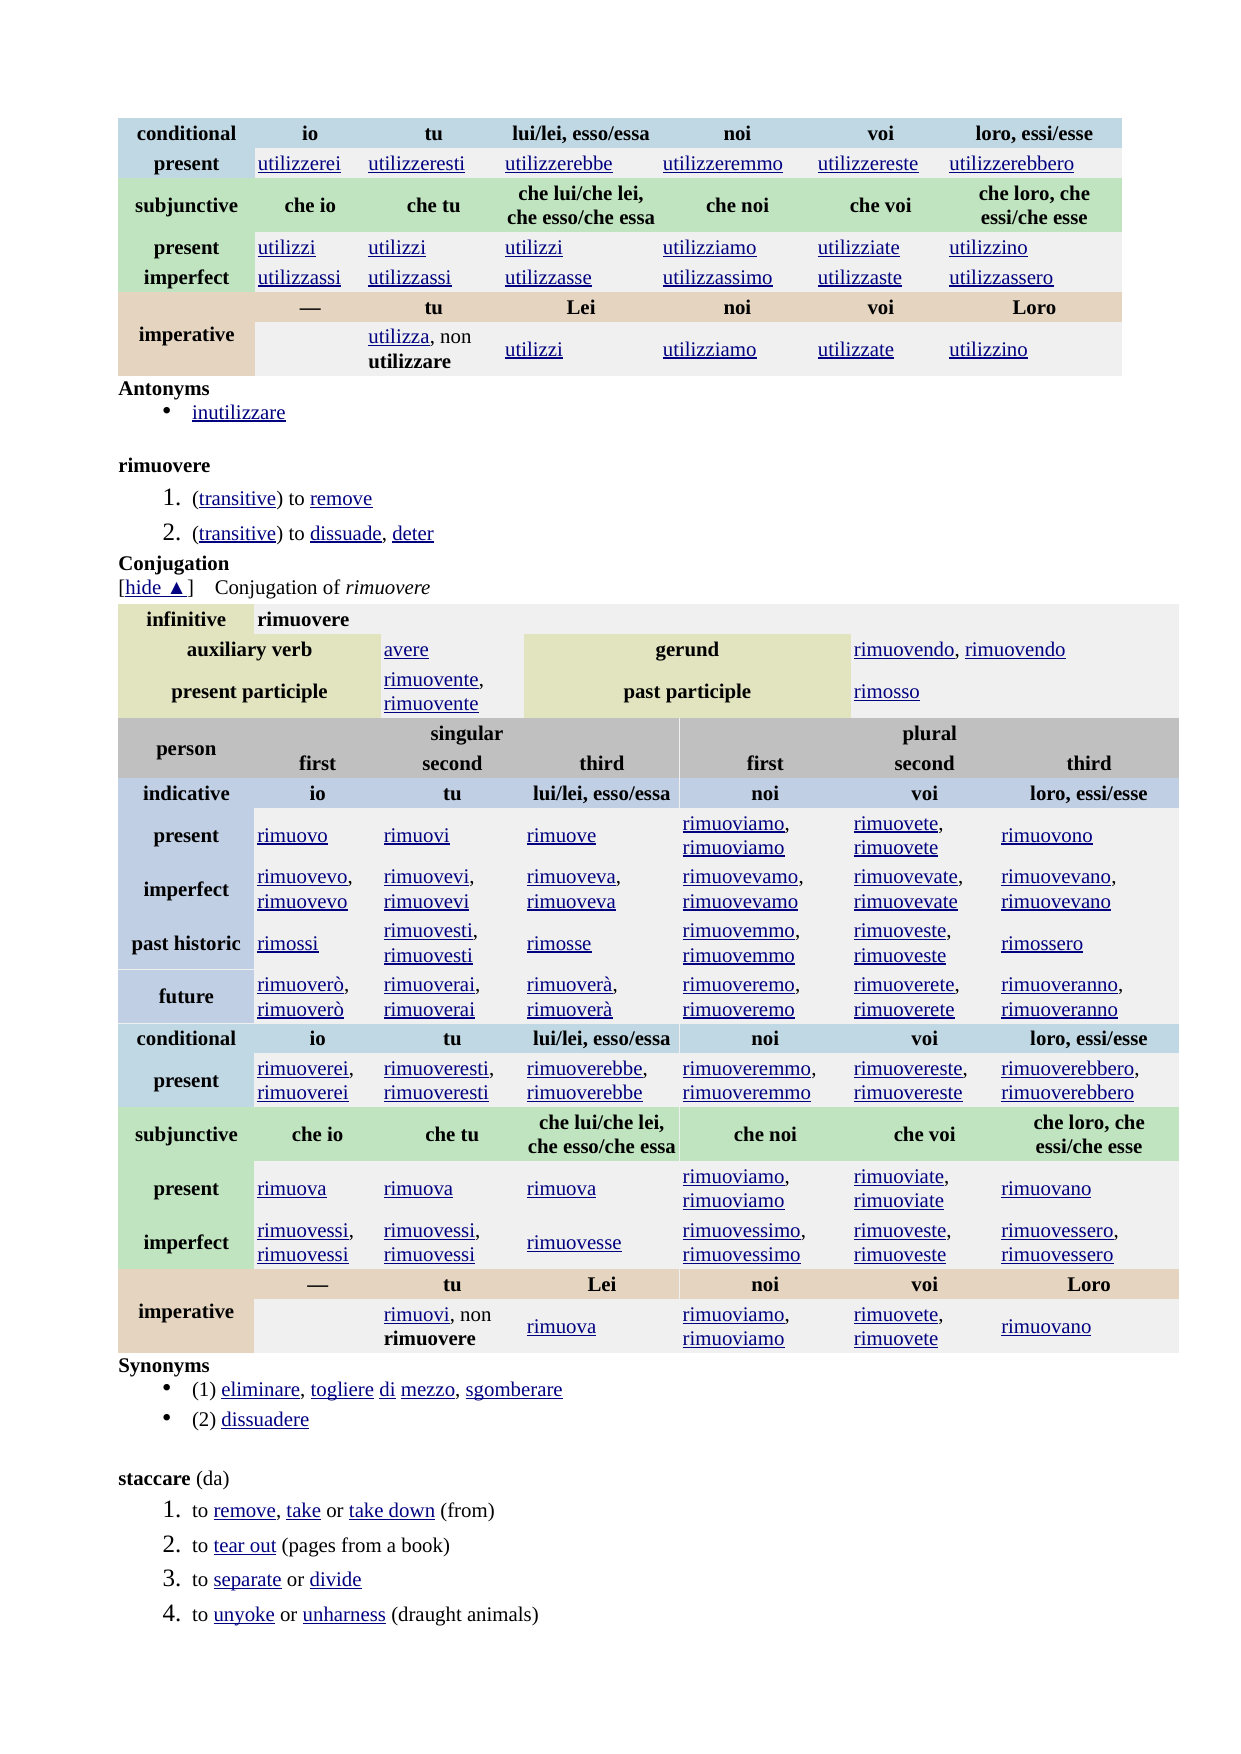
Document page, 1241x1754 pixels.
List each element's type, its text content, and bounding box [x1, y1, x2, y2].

table_cell — [254, 1269, 381, 1299]
table_cell past participle [524, 664, 851, 718]
table_cell voi [815, 292, 946, 322]
table_cell first [680, 748, 851, 778]
table_cell noi [660, 292, 815, 322]
table_cell utilizza, non utilizzare [365, 322, 502, 376]
table_cell rimuovevano, rimuovevano [998, 862, 1179, 916]
table_cell person [118, 718, 254, 778]
table_cell utilizzassero [946, 262, 1122, 292]
table_cell rimuovevamo, rimuovevamo [680, 862, 851, 916]
table_cell utilizzerebbe [502, 148, 660, 178]
table_cell rimuovessimo, rimuovessimo [680, 1215, 851, 1269]
table_cell imperfect [118, 862, 254, 916]
table_cell rimuovevi, rimuovevi [381, 862, 524, 916]
table_header [851, 604, 1179, 634]
table_cell conditional [118, 1024, 254, 1053]
table_cell utilizziamo [660, 322, 815, 376]
subtitle Synonyms [118, 1353, 1122, 1377]
table_cell [255, 322, 365, 376]
table_cell future [118, 970, 254, 1023]
table_cell rimuovesti, rimuovesti [381, 916, 524, 969]
table_cell rimuoviate, rimuoviate [851, 1161, 998, 1215]
list to tear out (pages from a book) [162, 1529, 1122, 1558]
table_cell rimuoveste, rimuoveste [851, 1215, 998, 1269]
table_cell conditional [118, 118, 255, 148]
table_cell utilizzate [815, 322, 946, 376]
table_cell utilizzerebbero [946, 148, 1122, 178]
table_cell imperative [118, 292, 255, 376]
table_cell che loro, che essi/che esse [998, 1107, 1179, 1161]
table_cell io [254, 1024, 381, 1053]
table_cell avere [381, 634, 524, 664]
table_cell present participle [118, 664, 381, 718]
table_cell voi [851, 778, 998, 808]
table_cell rimuovo [254, 808, 381, 862]
table_header infinitive [118, 604, 254, 634]
table_cell che noi [680, 1107, 851, 1161]
table_cell utilizzino [946, 322, 1122, 376]
table_cell che io [254, 1107, 381, 1161]
table_cell voi [851, 1269, 998, 1299]
table_cell che io [255, 178, 365, 232]
table_cell tu [381, 1024, 524, 1053]
list (transitive) to dissuade, deter [162, 517, 1122, 546]
table_cell rimuova [524, 1161, 679, 1215]
table_cell utilizziamo [660, 232, 815, 262]
table_cell rimuovi [381, 808, 524, 862]
table_cell subjunctive [118, 178, 255, 232]
table_cell utilizzerei [255, 148, 365, 178]
table_cell second [851, 748, 998, 778]
subtitle Antonyms [118, 376, 1122, 399]
table_cell che voi [851, 1107, 998, 1161]
table_cell imperative [118, 1269, 254, 1353]
table_cell rimuoverebbe, rimuoverebbe [524, 1053, 679, 1107]
table_cell rimuoverete, rimuoverete [851, 970, 998, 1023]
table_cell Loro [998, 1269, 1179, 1299]
table_cell loro, essi/esse [998, 1024, 1179, 1053]
table_cell rimuovano [998, 1299, 1179, 1353]
table_cell subjunctive [118, 1107, 254, 1161]
table_cell tu [365, 292, 502, 322]
table_cell che tu [365, 178, 502, 232]
table_header [524, 604, 851, 634]
table_cell noi [680, 1024, 851, 1053]
table_cell rimuoveste, rimuoveste [851, 916, 998, 969]
table_cell rimuoveresti, rimuoveresti [381, 1053, 524, 1107]
table_cell utilizzassi [365, 262, 502, 292]
table_cell rimuoveva, rimuoveva [524, 862, 679, 916]
table_cell rimuovessero, rimuovessero [998, 1215, 1179, 1269]
table_cell third [524, 748, 679, 778]
table_cell singular [254, 718, 679, 748]
table_cell che lui/che lei, che esso/che essa [502, 178, 660, 232]
table_cell — [255, 292, 365, 322]
list (1) eliminare, togliere di mezzo, sgomberare [162, 1377, 1122, 1402]
table_cell rimuovesse [524, 1215, 679, 1269]
table_cell rimossero [998, 916, 1179, 969]
table_cell lui/lei, esso/essa [502, 118, 660, 148]
table_cell loro, essi/esse [998, 778, 1179, 808]
table_header [381, 604, 524, 634]
table_cell rimosse [524, 916, 679, 969]
table_cell rimuoverebbero, rimuoverebbero [998, 1053, 1179, 1107]
table_cell rimuova [381, 1161, 524, 1215]
table_cell rimuovessi, rimuovessi [381, 1215, 524, 1269]
table_cell utilizzi [502, 232, 660, 262]
table_cell Lei [502, 292, 660, 322]
table_cell che lui/che lei, che esso/che essa [524, 1107, 679, 1161]
table_cell rimossi [254, 916, 381, 969]
table_cell tu [381, 1269, 524, 1299]
table_cell rimuoverà, rimuoverà [524, 970, 679, 1023]
table_cell rimuovete, rimuovete [851, 1299, 998, 1353]
table_cell tu [381, 778, 524, 808]
text rimuovere [118, 453, 1122, 477]
table_cell rimuovete, rimuovete [851, 808, 998, 862]
table_cell rimuovano [998, 1161, 1179, 1215]
list to separate or divide [162, 1563, 1122, 1592]
table_cell lui/lei, esso/essa [524, 1024, 679, 1053]
table_header rimuovere [254, 604, 381, 634]
table_cell rimuova [254, 1161, 381, 1215]
table_cell rimuovevo, rimuovevo [254, 862, 381, 916]
table_cell utilizzeremmo [660, 148, 815, 178]
table_cell rimuoverei, rimuoverei [254, 1053, 381, 1107]
table_cell rimuovessi, rimuovessi [254, 1215, 381, 1269]
table_cell noi [680, 778, 851, 808]
table_cell gerund [524, 634, 851, 664]
table_cell third [998, 748, 1179, 778]
table_cell present [118, 232, 255, 262]
table_cell utilizzino [946, 232, 1122, 262]
table_cell utilizziate [815, 232, 946, 262]
table_cell rimosso [851, 664, 1179, 718]
table_cell present [118, 148, 255, 178]
table_cell voi [851, 1024, 998, 1053]
table_cell rimuoverai, rimuoverai [381, 970, 524, 1023]
table_cell rimuoviamo, rimuoviamo [680, 1299, 851, 1353]
table_cell rimuoveremo, rimuoveremo [680, 970, 851, 1023]
table_cell present [118, 1053, 254, 1107]
table_cell rimuoverò, rimuoverò [254, 970, 381, 1023]
table_cell voi [815, 118, 946, 148]
table_cell utilizzeresti [365, 148, 502, 178]
table_cell rimuova [524, 1299, 679, 1353]
table_cell rimuoveranno, rimuoveranno [998, 970, 1179, 1023]
table_cell imperfect [118, 262, 255, 292]
table_cell second [381, 748, 524, 778]
table_cell rimuovi, non rimuovere [381, 1299, 524, 1353]
table_cell rimuoviamo, rimuoviamo [680, 1161, 851, 1215]
list to remove, take or take down (from) [162, 1494, 1122, 1523]
table_cell rimuoviamo, rimuoviamo [680, 808, 851, 862]
table_cell che loro, che essi/che esse [946, 178, 1122, 232]
table_cell io [255, 118, 365, 148]
list (2) dissuadere [162, 1407, 1122, 1432]
table_cell rimuoveremmo, rimuoveremmo [680, 1053, 851, 1107]
table_cell Lei [524, 1269, 679, 1299]
table_cell utilizzi [255, 232, 365, 262]
table_cell present [118, 808, 254, 862]
table_cell utilizzi [365, 232, 502, 262]
table_cell first [254, 748, 381, 778]
table_cell rimuovendo, rimuovendo [851, 634, 1179, 664]
table_cell io [254, 778, 381, 808]
table_cell utilizzasse [502, 262, 660, 292]
table_cell plural [680, 718, 1179, 748]
table_cell imperfect [118, 1215, 254, 1269]
subtitle Conjugation [118, 551, 1122, 575]
list to unyoke or unharness (draught animals) [162, 1598, 1122, 1627]
table_cell rimuove [524, 808, 679, 862]
table_cell loro, essi/esse [946, 118, 1122, 148]
table_cell rimuovono [998, 808, 1179, 862]
table_cell che noi [660, 178, 815, 232]
table_cell indicative [118, 778, 254, 808]
table_cell che voi [815, 178, 946, 232]
table_cell che tu [381, 1107, 524, 1161]
table_cell Loro [946, 292, 1122, 322]
table_cell rimuovente, rimuovente [381, 664, 524, 718]
table_cell [254, 1299, 381, 1353]
list (transitive) to remove [162, 482, 1122, 511]
table_cell noi [660, 118, 815, 148]
table_cell past historic [118, 916, 254, 969]
table_cell rimuovereste, rimuovereste [851, 1053, 998, 1107]
table_cell rimuovevate, rimuovevate [851, 862, 998, 916]
table_cell rimuovemmo, rimuovemmo [680, 916, 851, 969]
table_cell utilizzassi [255, 262, 365, 292]
table_cell utilizzi [502, 322, 660, 376]
table_cell utilizzaste [815, 262, 946, 292]
table_cell noi [680, 1269, 851, 1299]
table_cell utilizzassimo [660, 262, 815, 292]
table_cell lui/lei, esso/essa [524, 778, 679, 808]
table_cell auxiliary verb [118, 634, 381, 664]
table_cell utilizzereste [815, 148, 946, 178]
text [hide ▲] Conjugation of rimuovere [118, 575, 1122, 599]
table_cell present [118, 1161, 254, 1215]
list inutilizzare [162, 399, 1122, 424]
table_cell tu [365, 118, 502, 148]
text staccare (da) [118, 1466, 1122, 1489]
